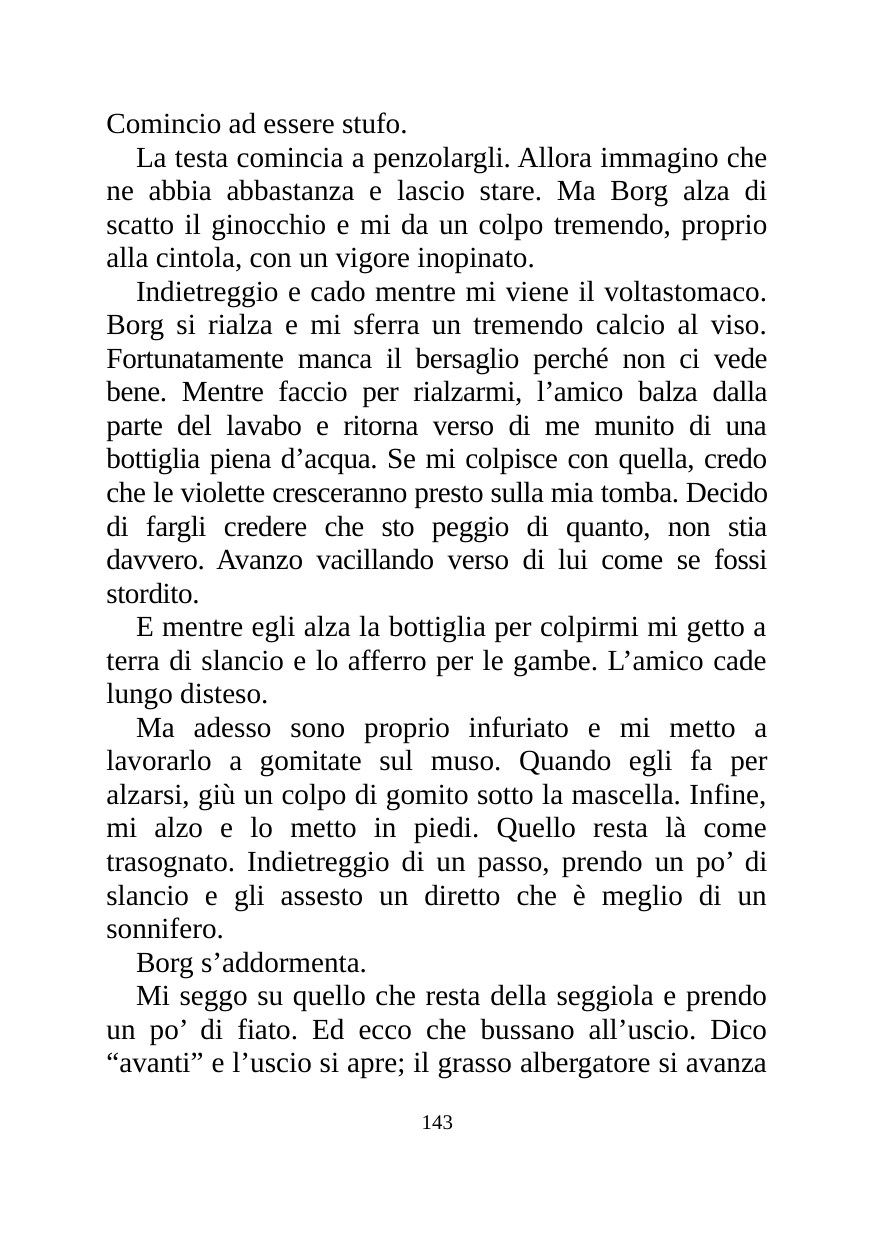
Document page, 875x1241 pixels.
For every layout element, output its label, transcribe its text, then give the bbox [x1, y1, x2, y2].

text Ma adesso sono proprio infuriato e mi metto a lavorarlo a gomitate sul muso. Quando egli fa per alzarsi, giù un colpo di gomito sotto la mascella. Infine, mi alzo e lo metto in piedi. Quello resta là come trasognato. Indietreggio di un passo, prendo un po’ di slancio e gli assesto un diretto che è meglio di un sonnifero. [106, 710, 768, 945]
text Comincio ad essere stufo. [106, 106, 768, 140]
text Mi seggo su quello che resta della seggiola e prendo un po’ di fiato. Ed ecco che bussano all’uscio. Dico “avanti” e l’uscio si apre; il grasso albergatore si avanza [106, 978, 768, 1079]
text La testa comincia a penzolargli. Allora immagino che ne abbia abbastanza e lascio stare. Ma Borg alza di scatto il ginocchio e mi da un colpo tremendo, proprio alla cintola, con un vigore inopinato. [106, 140, 768, 274]
text Indietreggio e cado mentre mi viene il voltastomaco. Borg si rialza e mi sferra un tremendo calcio al viso. Fortunatamente manca il bersaglio perché non ci vede bene. Mentre faccio per rialzarmi, l’amico balza dalla parte del lavabo e ritorna verso di me munito di una bottiglia piena d’acqua. Se mi colpisce con quella, credo che le violette cresceranno presto sulla mia tomba. Decido di fargli credere che sto peggio di quanto, non stia davvero. Avanzo vacillando verso di lui come se fossi stordito. [106, 274, 768, 609]
text E mentre egli alza la bottiglia per colpirmi mi getto a terra di slancio e lo afferro per le gambe. L’amico cade lungo disteso. [106, 609, 768, 710]
text Borg s’addormenta. [106, 945, 768, 978]
